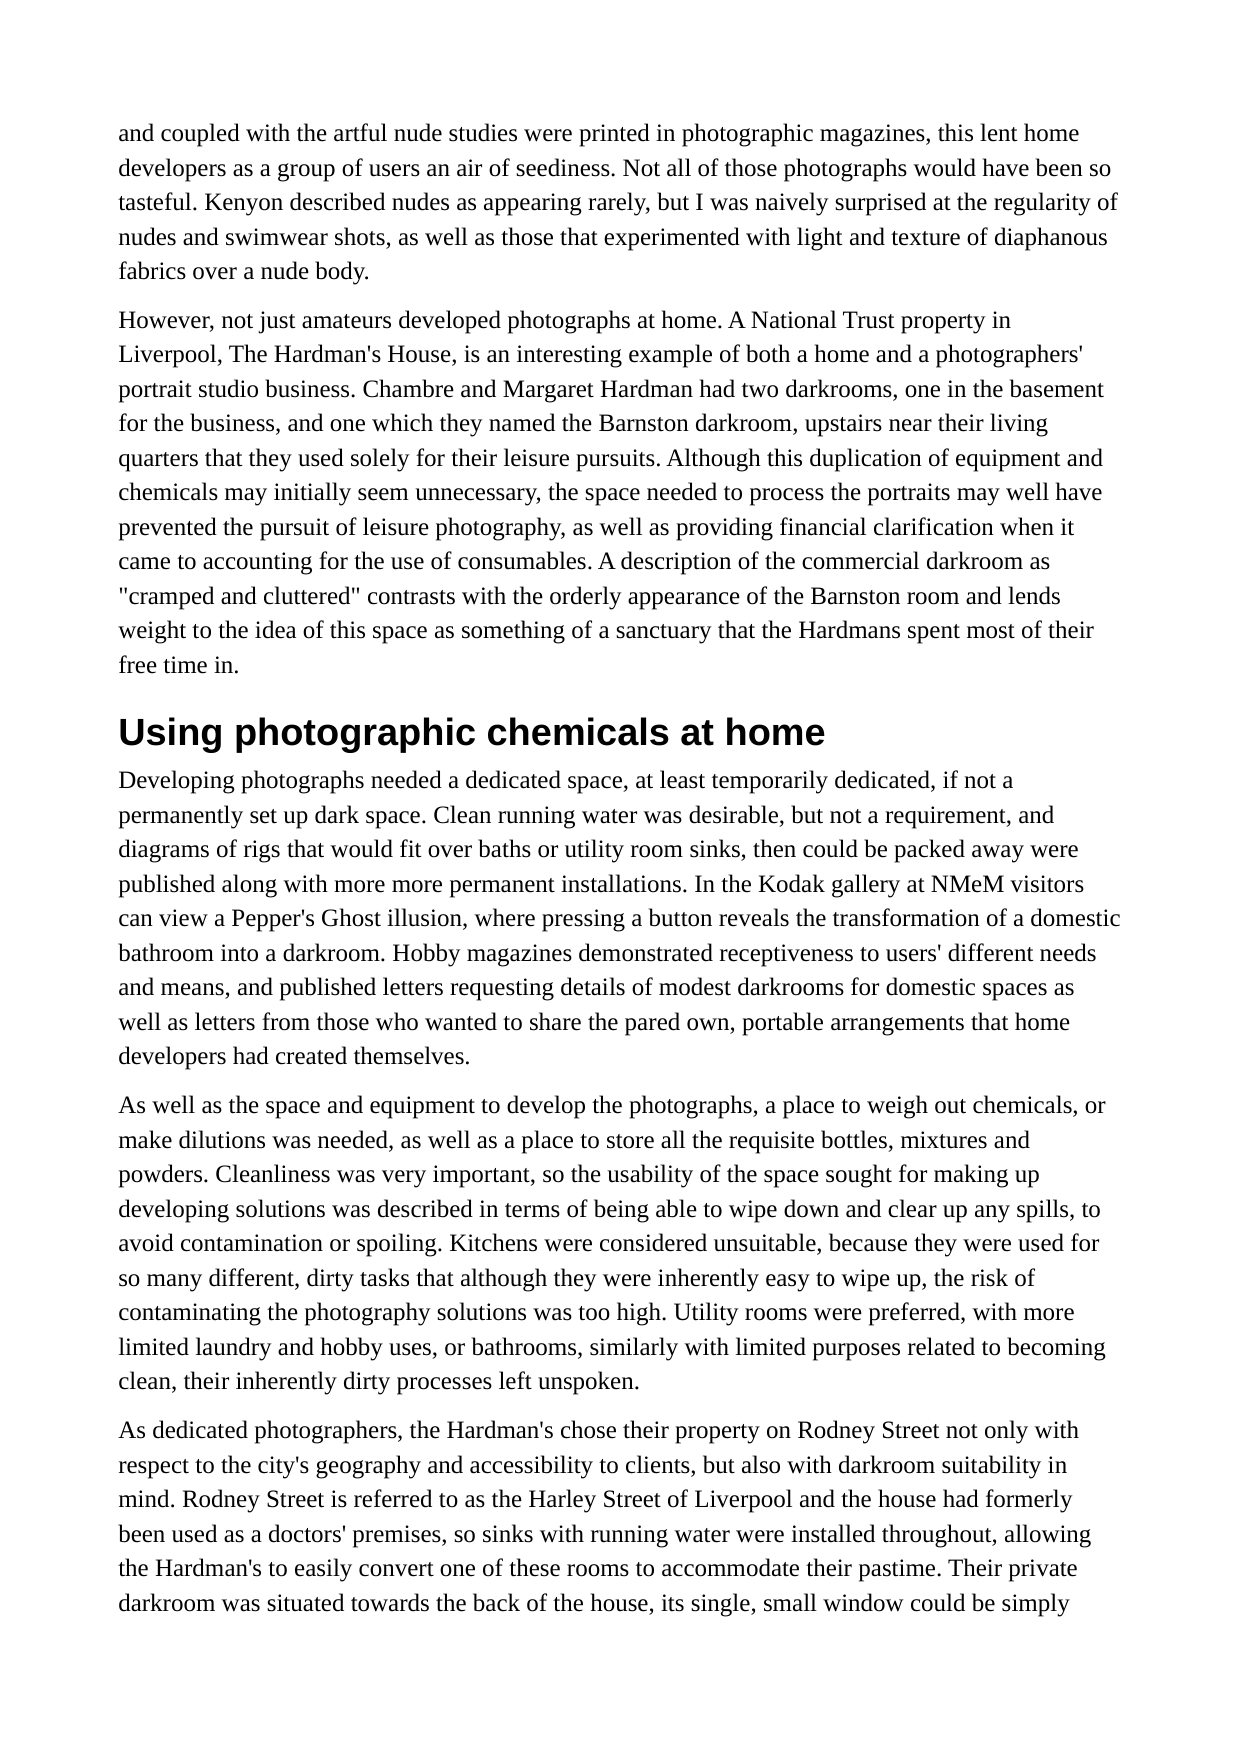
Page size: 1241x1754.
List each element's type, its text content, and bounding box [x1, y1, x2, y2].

subtitle Using photographic chemicals at home [118, 709, 1122, 753]
text As well as the space and equipment to develop the photographs, a place to weigh out chemicals, or make dilutions was needed, as well as a place to store all the requisite bottles, mixtures and powders. Cleanliness was very important, so the usability of the space sought for making up developing solutions was described in terms of being able to wipe down and clear up any spills, to avoid contamination or spoiling. Kitchens were considered unsuitable, because they were used for so many different, dirty tasks that although they were inherently easy to wipe up, the risk of contaminating the photography solutions was too high. Utility rooms were preferred, with more limited laundry and hobby uses, or bathrooms, similarly with limited purposes related to becoming clean, their inherently dirty processes left unspoken. [118, 1090, 1122, 1395]
text and coupled with the artful nude studies were printed in photographic magazines, this lent home developers as a group of users an air of seediness. Not all of those photographs would have been so tasteful. Kenyon described nudes as appearing rarely, but I was naively surprised at the regularity of nudes and swimwear shots, as well as those that experimented with light and texture of diaphanous fabrics over a nude body. [118, 118, 1122, 285]
text As dedicated photographers, the Hardman's chose their property on Rodney Street not only with respect to the city's geography and accessibility to clients, but also with darkroom suitability in mind. Rodney Street is referred to as the Harley Street of Liverpool and the house had formerly been used as a doctors' premises, so sinks with running water were installed throughout, allowing the Hardman's to easily convert one of these rooms to accommodate their pastime. Their private darkroom was situated towards the back of the house, its single, small window could be simply [118, 1415, 1122, 1616]
text However, not just amateurs developed photographs at home. A National Trust property in Liverpool, The Hardman's House, is an interesting example of both a home and a photographers' portrait studio business. Chambre and Margaret Hardman had two darkrooms, one in the basement for the business, and one which they named the Barnston darkroom, upstairs near their living quarters that they used solely for their leisure pursuits. Although this duplication of equipment and chemicals may initially seem unnecessary, the space needed to process the portraits may well have prevented the pursuit of leisure photography, as well as providing financial clarification when it came to accounting for the use of consumables. A description of the commercial darkroom as "cramped and cluttered" contrasts with the orderly appearance of the Barnston room and lends weight to the idea of this space as something of a sanctuary that the Hardmans spent most of their free time in. [118, 305, 1122, 679]
text Developing photographs needed a dedicated space, at least temporarily dedicated, if not a permanently set up dark space. Clean running water was desirable, but not a requirement, and diagrams of rigs that would fit over baths or utility room sinks, then could be packed away were published along with more more permanent installations. In the Kodak gallery at NMeM visitors can view a Pepper's Ghost illusion, where pressing a button reveals the transformation of a domestic bathroom into a darkroom. Hobby magazines demonstrated receptiveness to users' different needs and means, and published letters requesting details of modest darkrooms for domestic spaces as well as letters from those who wanted to share the pared own, portable arrangements that home developers had created themselves. [118, 766, 1122, 1070]
